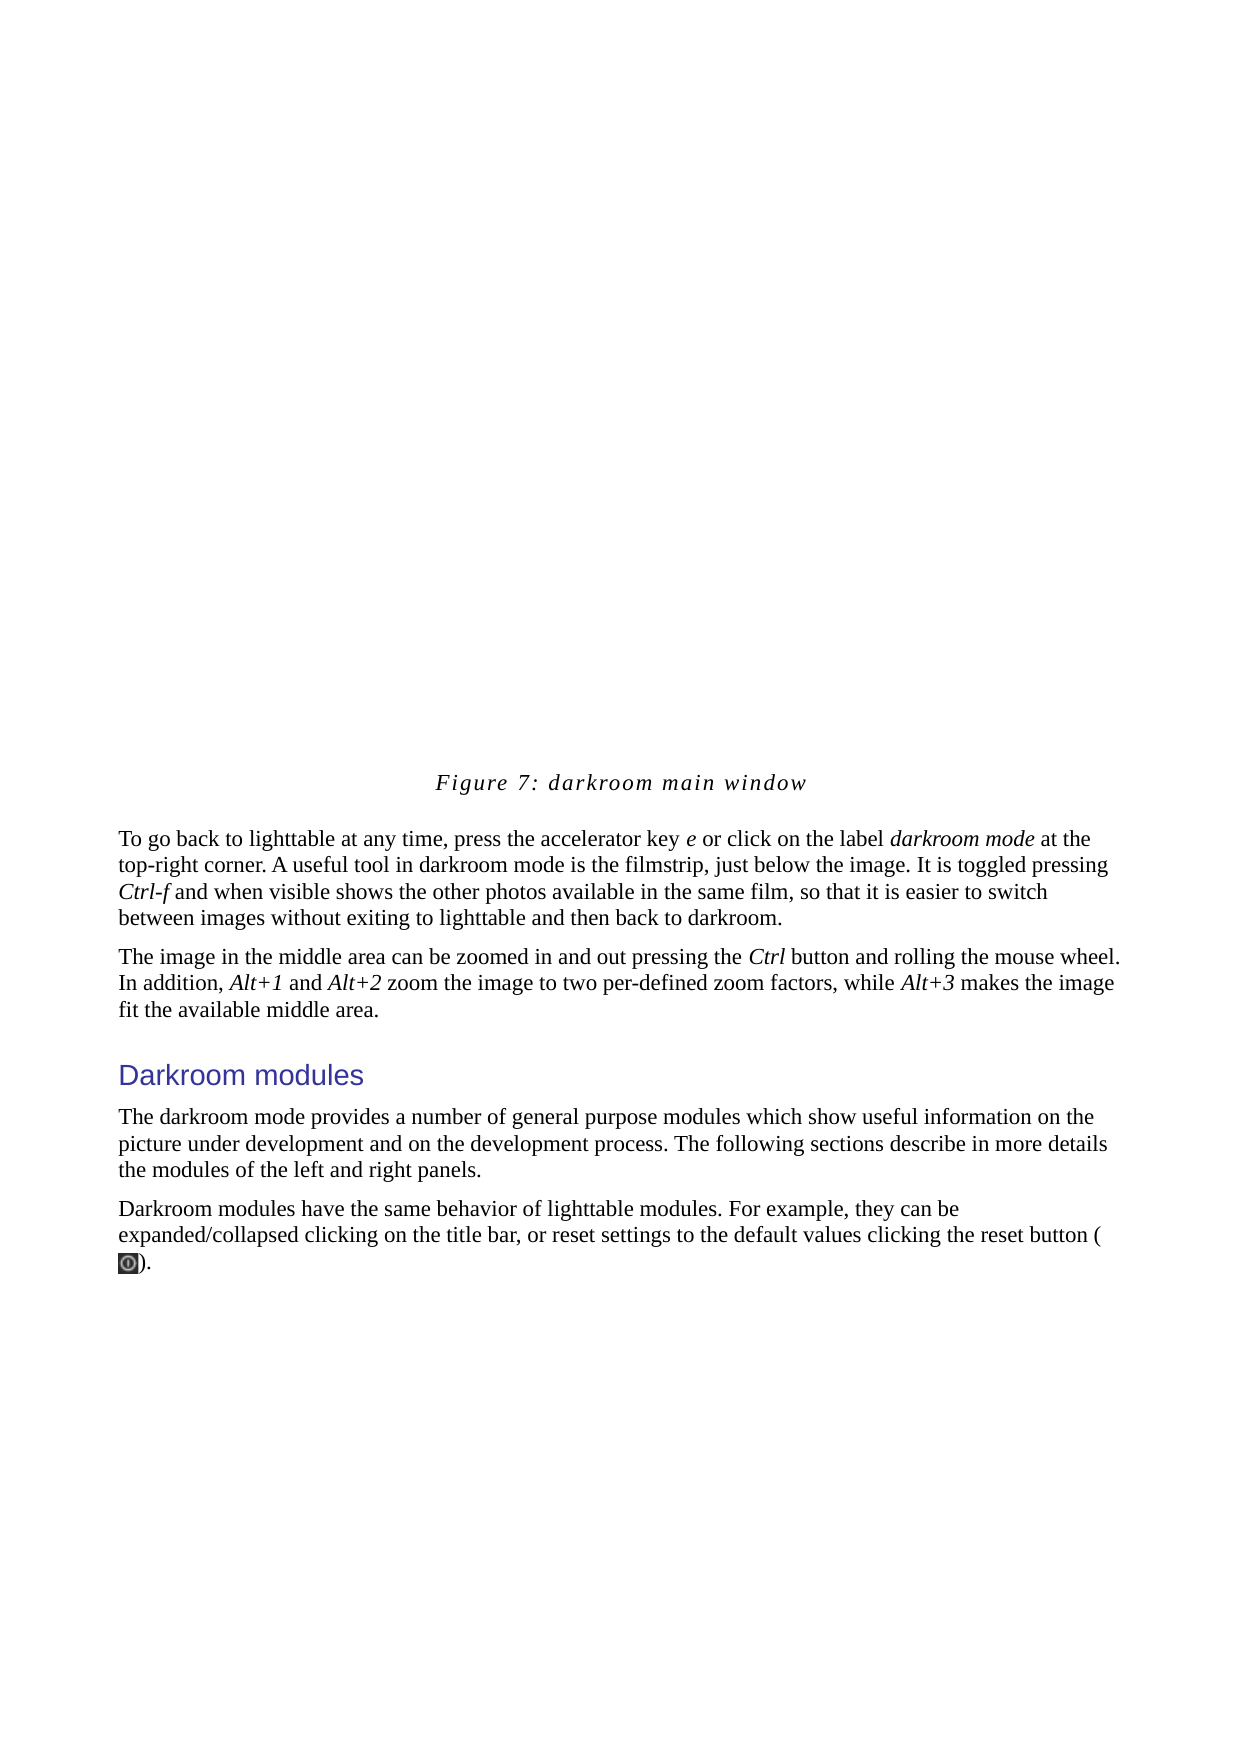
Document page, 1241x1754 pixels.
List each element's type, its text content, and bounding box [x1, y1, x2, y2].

text Darkroom modules have the same behavior of lighttable modules. For example, they can be expanded/collapsed clicking on the title bar, or reset settings to the default values clicking the reset button (). [118, 1195, 1122, 1274]
text The image in the middle area can be zoomed in and out pressing the Ctrl button and rolling the mouse wheel. In addition, Alt+1 and Alt+2 zoom the image to two per-defined zoom factors, while Alt+3 makes the image fit the available middle area. [118, 943, 1122, 1022]
text To go back to lighttable at any time, press the accelerator key e or click on the label darkroom mode at the top-right corner. A useful tool in darkroom mode is the filmstrip, just below the image. It is toggled pressing Ctrl-f and when visible shows the other photos available in the same film, so that it is easier to switch between images without exiting to lighttable and then back to darkroom. [118, 118, 1124, 930]
subtitle Darkroom modules [118, 1058, 1122, 1092]
text The darkroom mode provides a number of general purpose modules which show useful information on the picture under development and on the development process. The following sections describe in more details the modules of the left and right panels. [118, 1103, 1122, 1182]
picture [118, 1253, 139, 1274]
text Figure 7: darkroom main window [120, 142, 1124, 796]
